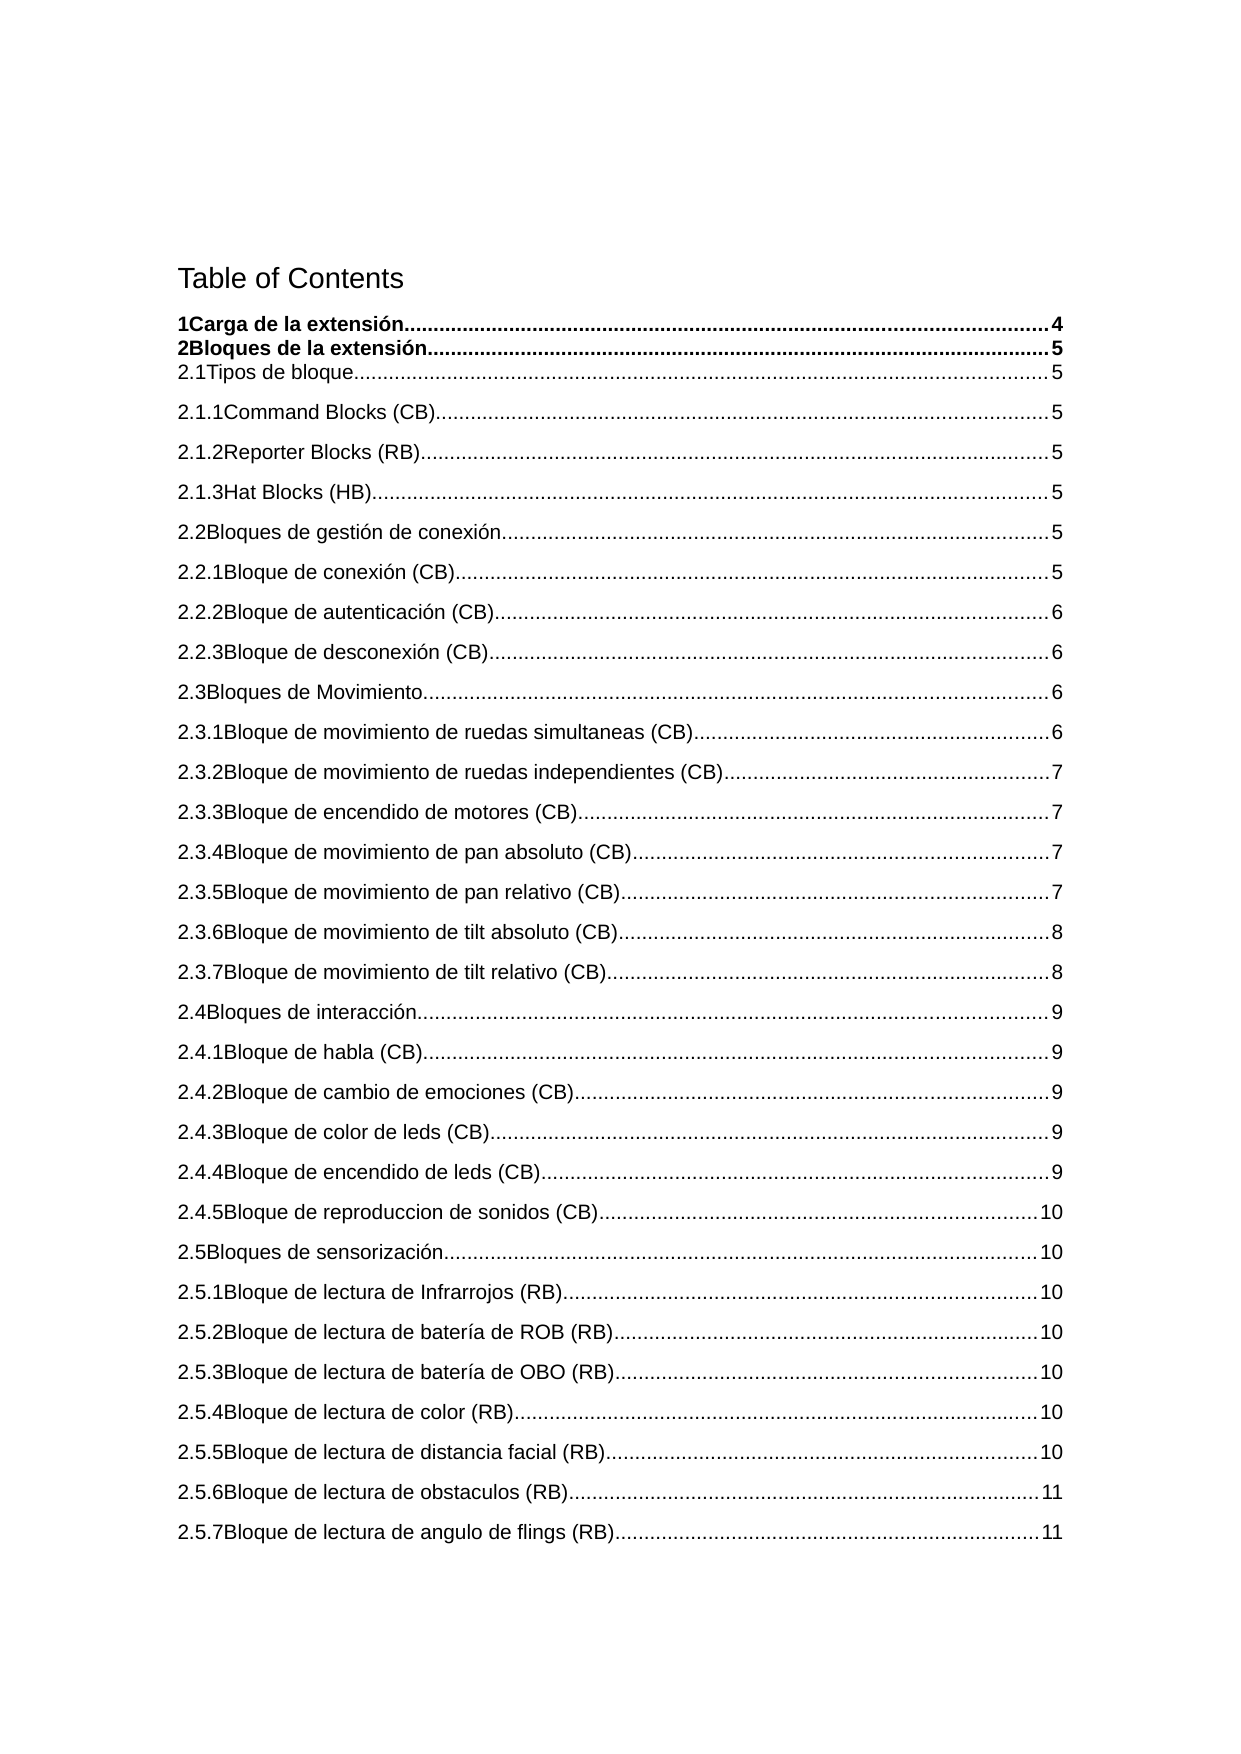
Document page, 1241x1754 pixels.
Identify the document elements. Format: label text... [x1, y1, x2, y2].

text 1Carga de la extensión 4 [177, 312, 1063, 336]
text 2.5.3Bloque de lectura de batería de OBO (RB) 10 [177, 1360, 1063, 1384]
text 2.5.4Bloque de lectura de color (RB) 10 [177, 1400, 1063, 1424]
text 2.5.2Bloque de lectura de batería de ROB (RB) 10 [177, 1320, 1063, 1344]
text 2.5Bloques de sensorización 10 [177, 1240, 1063, 1264]
text 2.1.2Reporter Blocks (RB) 5 [177, 440, 1063, 464]
text 2.3Bloques de Movimiento 6 [177, 680, 1063, 704]
text 2.4Bloques de interacción 9 [177, 1000, 1063, 1024]
text 2.5.6Bloque de lectura de obstaculos (RB) 11 [177, 1480, 1063, 1504]
text 2.3.3Bloque de encendido de motores (CB) 7 [177, 800, 1063, 824]
text 2.2Bloques de gestión de conexión 5 [177, 520, 1063, 544]
text 2.3.5Bloque de movimiento de pan relativo (CB) 7 [177, 880, 1063, 904]
text 2Bloques de la extensión 5 [177, 336, 1063, 360]
text 2.5.1Bloque de lectura de Infrarrojos (RB) 10 [177, 1280, 1063, 1304]
text 2.4.2Bloque de cambio de emociones (CB) 9 [177, 1080, 1063, 1104]
text 2.5.7Bloque de lectura de angulo de flings (RB) 11 [177, 1520, 1063, 1544]
text 2.4.4Bloque de encendido de leds (CB) 9 [177, 1160, 1063, 1184]
text 2.3.7Bloque de movimiento de tilt relativo (CB) 8 [177, 960, 1063, 984]
text 2.2.1Bloque de conexión (CB) 5 [177, 560, 1063, 584]
text 2.3.4Bloque de movimiento de pan absoluto (CB) 7 [177, 840, 1063, 864]
text 2.3.2Bloque de movimiento de ruedas independientes (CB) 7 [177, 760, 1063, 784]
text 2.4.3Bloque de color de leds (CB) 9 [177, 1120, 1063, 1144]
text 2.5.5Bloque de lectura de distancia facial (RB) 10 [177, 1440, 1063, 1464]
text 2.3.1Bloque de movimiento de ruedas simultaneas (CB) 6 [177, 720, 1063, 744]
subtitle Table of Contents [177, 261, 1063, 295]
text 2.4.5Bloque de reproduccion de sonidos (CB) 10 [177, 1200, 1063, 1224]
text 2.1.1Command Blocks (CB) 5 [177, 400, 1063, 424]
text 2.2.3Bloque de desconexión (CB) 6 [177, 640, 1063, 664]
text 2.4.1Bloque de habla (CB) 9 [177, 1040, 1063, 1064]
text 2.1.3Hat Blocks (HB) 5 [177, 480, 1063, 504]
text 2.3.6Bloque de movimiento de tilt absoluto (CB) 8 [177, 920, 1063, 944]
text 2.1Tipos de bloque 5 [177, 360, 1063, 384]
text 2.2.2Bloque de autenticación (CB) 6 [177, 600, 1063, 624]
